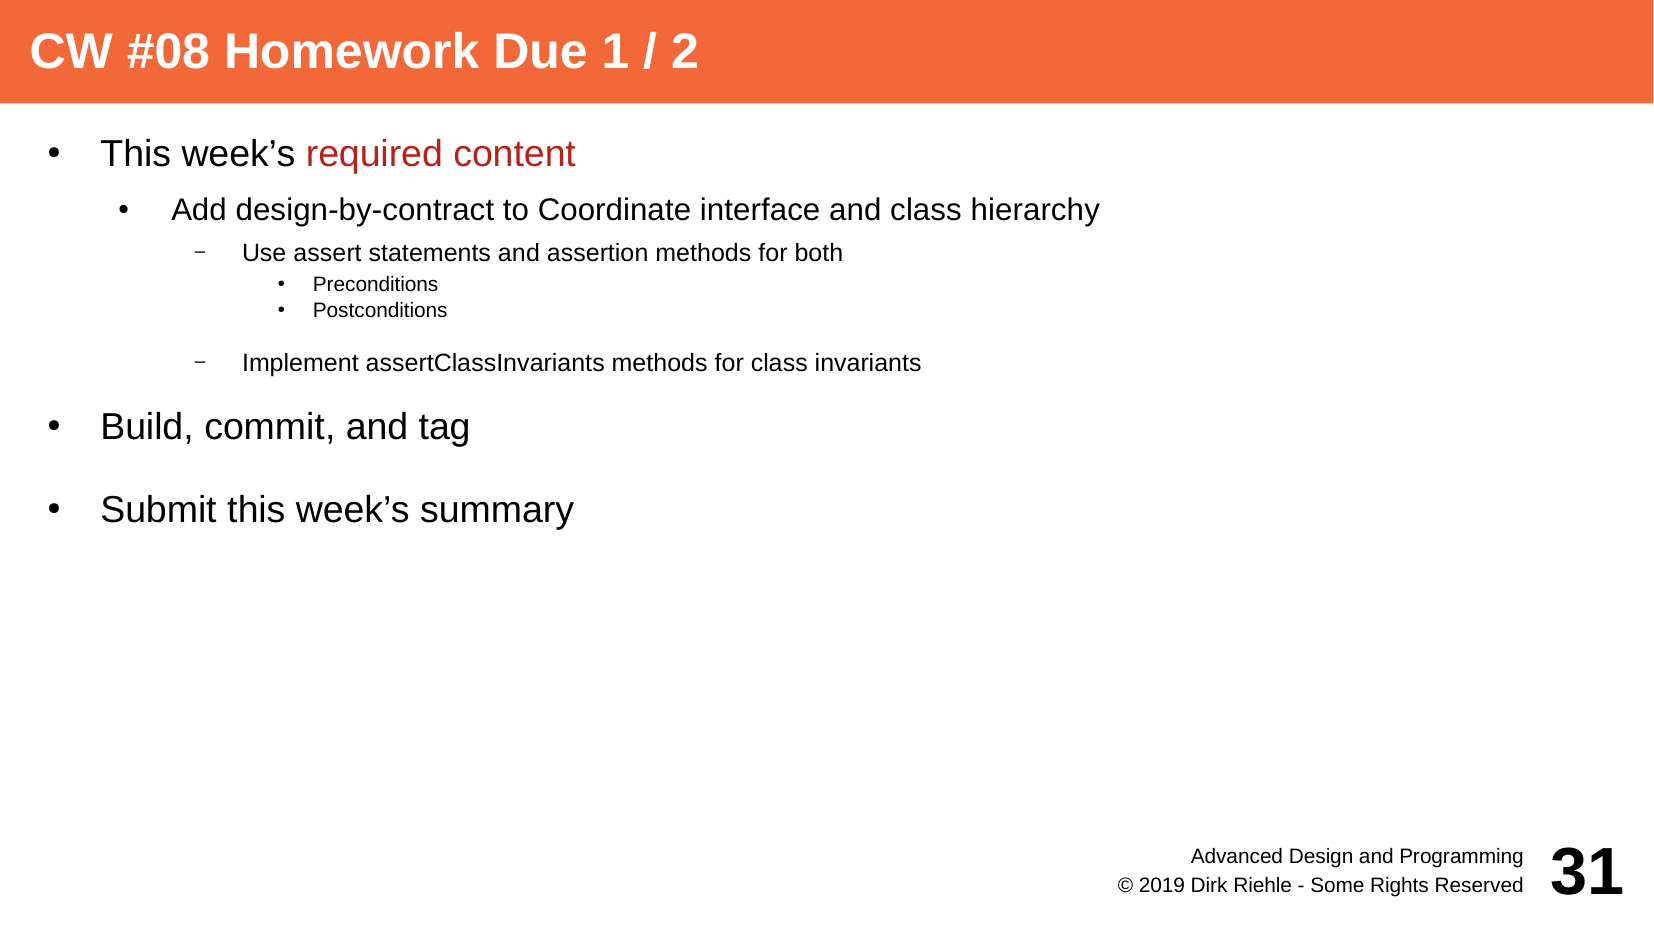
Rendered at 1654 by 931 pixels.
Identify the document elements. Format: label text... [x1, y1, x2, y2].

list This week’s required content Add design-by-contract to Coordinate interface and class hierarchy Use assert statements and assertion methods for both Preconditions Postconditions Implement assertClassInvariants methods for class invariants Build, commit, and tag Submit this week’s summary [29, 132, 1625, 813]
title CW #08 Homework Due 1 / 2 [0, 0, 1654, 104]
